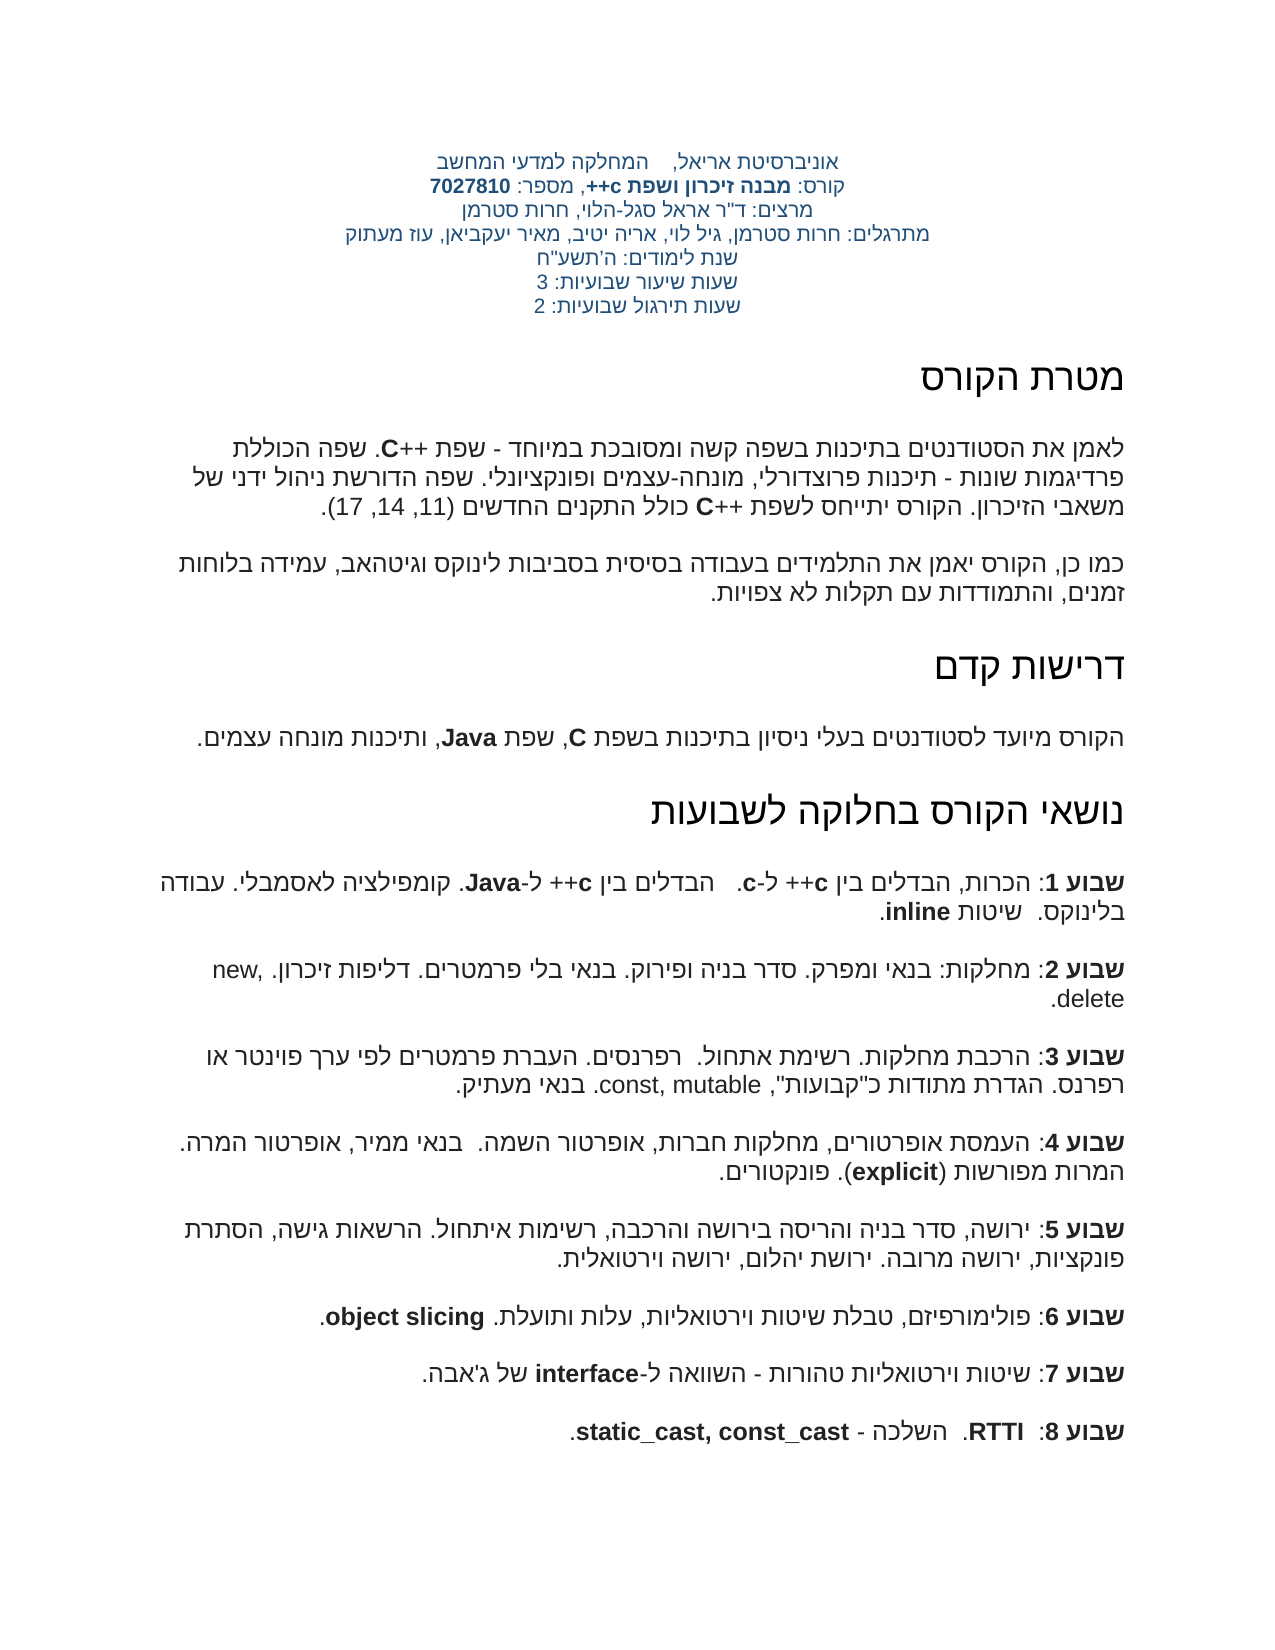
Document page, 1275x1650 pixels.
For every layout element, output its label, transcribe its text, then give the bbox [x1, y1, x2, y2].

text לאמן את הסטודנטים בתיכנות בשפה קשה ומסובכת במיוחד - שפת ++C. שפה הכוללת פרדיגמות שונות - תיכנות פרוצדורלי, מונחה-עצמים ופונקציונלי. שפה הדורשת ניהול ידני של משאבי הזיכרון. הקורס יתייחס לשפת ++C כולל התקנים החדשים (11, 14, 17). [150, 434, 1125, 520]
text שבוע 3: הרכבת מחלקות. רשימת אתחול. רפרנסים. העברת פרמטרים לפי ערך פוינטר או רפרנס. הגדרת מתודות כ"קבועות", const, mutable. בנאי מעתיק. [150, 1041, 1125, 1099]
text שבוע 2: מחלקות: בנאי ומפרק. סדר בניה ופירוק. בנאי בלי פרמטרים. דליפות זיכרון. new, delete. [150, 955, 1125, 1012]
text כמו כן, הקורס יאמן את התלמידים בעבודה בסיסית בסביבות לינוקס וגיטהאב, עמידה בלוחות זמנים, והתמודדות עם תקלות לא צפויות. [150, 549, 1125, 607]
text שבוע 1: הכרות, הבדלים בין c++ ל-c. הבדלים בין c++ ל-Java. קומפילציה לאסמבלי. עבודה בלינוקס. שיטות inline. [150, 868, 1125, 926]
text שבוע 6: פולימורפיזם, טבלת שיטות וירטואליות, עלות ותועלת. object slicing. [150, 1301, 1125, 1330]
subtitle דרישות קדם [150, 644, 1125, 687]
text שבוע 8: RTTI. השלכה - static_cast, const_cast. [150, 1417, 1125, 1446]
text שבוע 5: ירושה, סדר בניה והריסה בירושה והרכבה, רשימות איתחול. הרשאות גישה, הסתרת פונקציות, ירושה מרובה. ירושת יהלום, ירושה וירטואלית. [150, 1215, 1125, 1272]
subtitle מטרת הקורס [150, 355, 1125, 398]
text שבוע 4: העמסת אופרטורים, מחלקות חברות, אופרטור השמה. בנאי ממיר, אופרטור המרה. המרות מפורשות (explicit). פונקטורים. [150, 1128, 1125, 1186]
text שבוע 7: שיטות וירטואליות טהורות - השוואה ל-interface של ג'אבה. [150, 1359, 1125, 1388]
text אוניברסיטת אריאל, המחלקה למדעי המחשב קורס: מבנה זיכרון ושפת c++, מספר: 7027810 מרצים: ד"ר אראל סגל-הלוי, חרות סטרמן מתרגלים: חרות סטרמן, גיל לוי, אריה יטיב, מאיר יעקביאן, עוז מעתוק שנת לימודים: ה’תשע"ח שעות שיעור שבועיות: 3 שעות תירגול שבועיות: 2 [150, 150, 1125, 318]
subtitle נושאי הקורס בחלוקה לשבועות [150, 789, 1125, 832]
text הקורס מיועד לסטודנטים בעלי ניסיון בתיכנות בשפת C, שפת Java, ותיכנות מונחה עצמים. [150, 723, 1125, 752]
